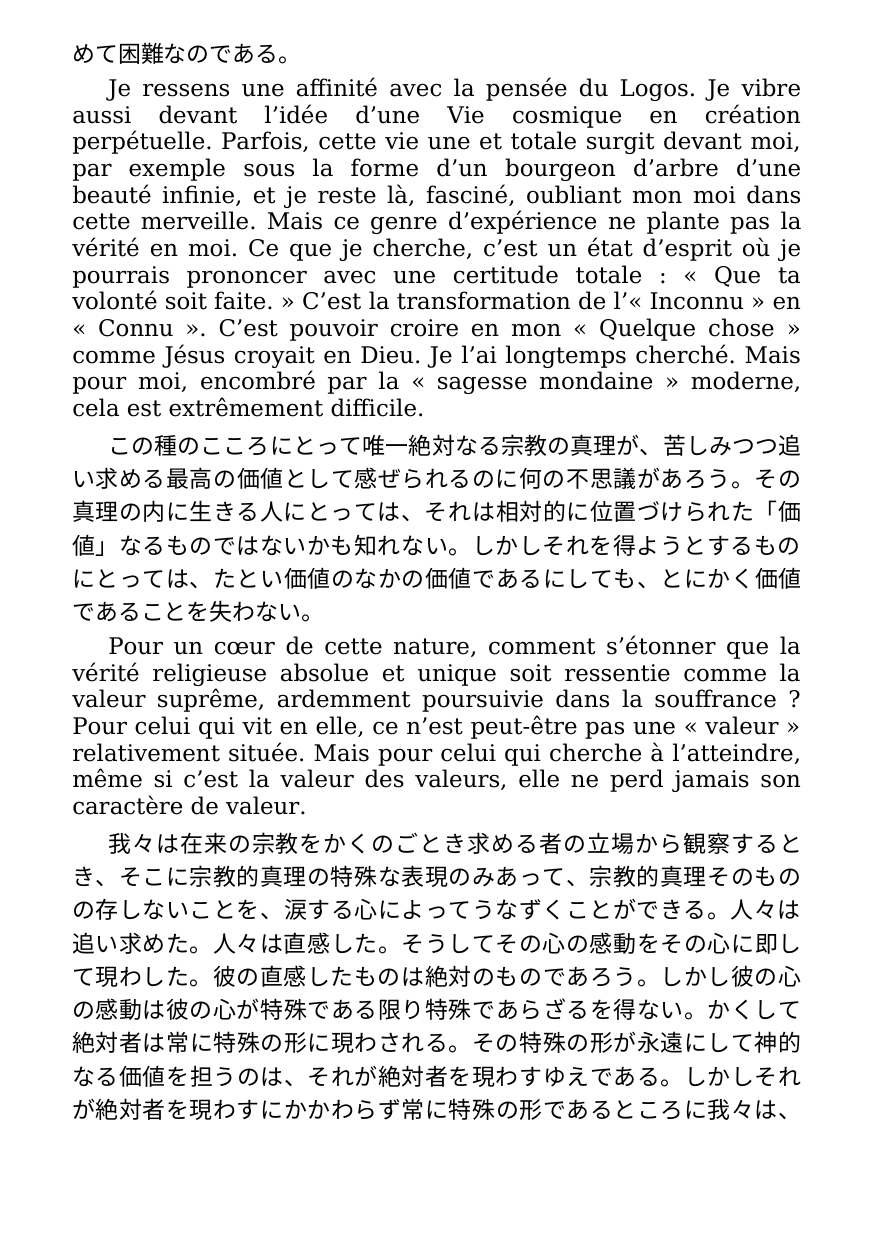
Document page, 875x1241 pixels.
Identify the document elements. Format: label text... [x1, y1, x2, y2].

text Pour un cœur de cette nature, comment s’étonner que la vérité religieuse absolue et unique soit ressentie comme la valeur suprême, ardemment poursuivie dans la souffrance ? Pour celui qui vit en elle, ce n’est peut-être pas une « valeur » relativement située. Mais pour celui qui cherche à l’atteindre, même si c’est la valeur des valeurs, elle ne perd jamais son caractère de valeur. [72, 633, 802, 820]
text Je ressens une affinité avec la pensée du Logos. Je vibre aussi devant l’idée d’une Vie cosmique en création perpétuelle. Parfois, cette vie une et totale surgit devant moi, par exemple sous la forme d’un bourgeon d’arbre d’une beauté infinie, et je reste là, fasciné, oubliant mon moi dans cette merveille. Mais ce genre d’expérience ne plante pas la vérité en moi. Ce que je cherche, c’est un état d’esprit où je pourrais prononcer avec une certitude totale : « Que ta volonté soit faite. » C’est la transformation de l’« Inconnu » en « Connu ». C’est pouvoir croire en mon « Quelque chose » comme Jésus croyait en Dieu. Je l’ai longtemps cherché. Mais pour moi, encombré par la « sagesse mondaine » moderne, cela est extrêmement difficile. [72, 75, 802, 422]
text 我々は在来の宗教をかくのごとき求める者の立場から観察するとき、そこに宗教的真理の特殊な表現のみあって、宗教的真理そのものの存しないことを、涙する心によってうなずくことができる。人々は追い求めた。人々は直感した。そうしてその心の感動をその心に即して現わした。彼の直感したものは絶対のものであろう。しかし彼の心の感動は彼の心が特殊である限り特殊であらざるを得ない。かくして絶対者は常に特殊の形に現わされる。その特殊の形が永遠にして神的なる価値を担うのは、それが絶対者を現わすゆえである。しかしそれが絶対者を現わすにかかわらず常に特殊の形であるところに我々は、 [72, 826, 802, 1125]
text めて困難なのである。 [72, 36, 802, 69]
text この種のこころにとって唯一絶対なる宗教の真理が、苦しみつつ追い求める最高の価値として感ぜられるのに何の不思議があろう。その真理の内に生きる人にとっては、それは相対的に位置づけられた「価値」なるものではないかも知れない。しかしそれを得ようとするものにとっては、たとい価値のなかの価値であるにしても、とにかく価値であることを失わない。 [72, 428, 802, 627]
